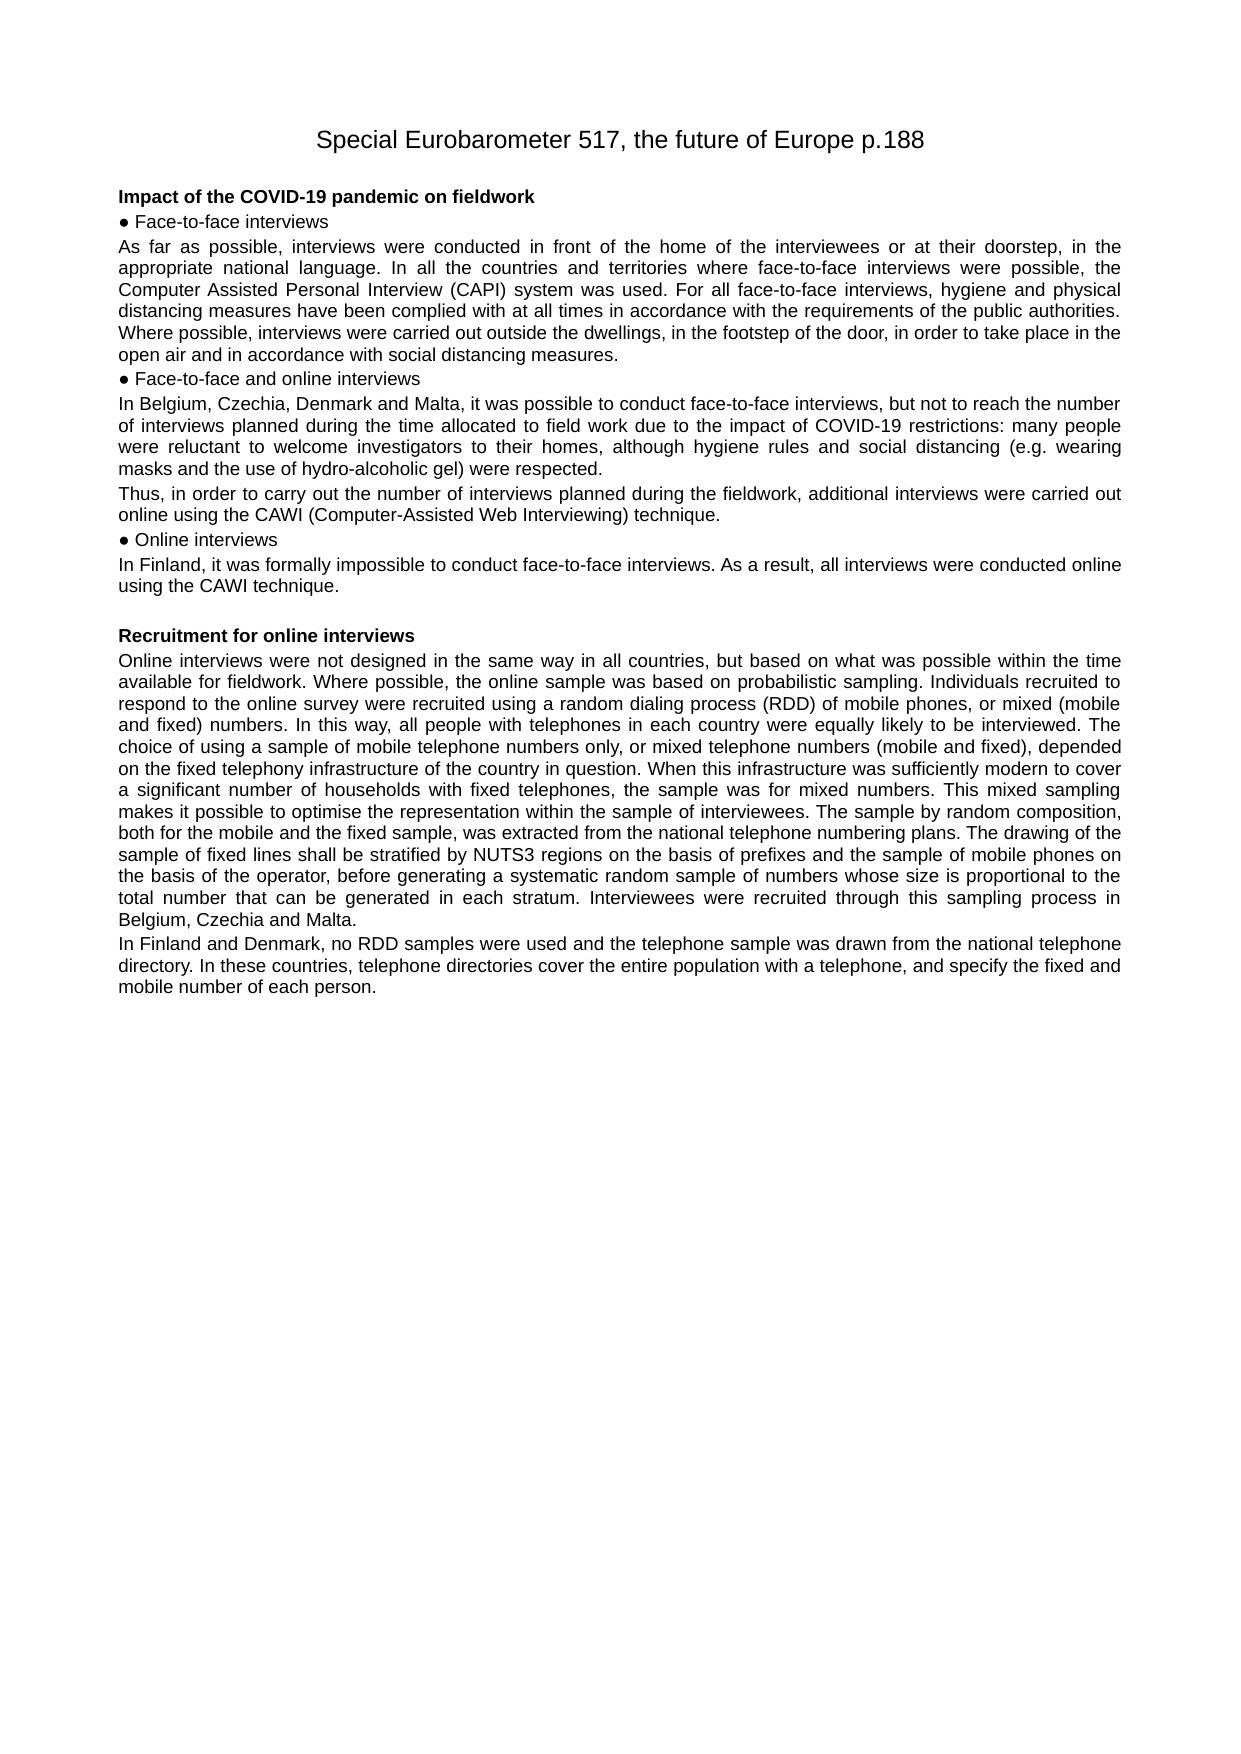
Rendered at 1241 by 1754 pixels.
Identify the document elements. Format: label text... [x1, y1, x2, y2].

text ● Face-to-face interviews [118, 211, 1122, 232]
text As far as possible, interviews were conducted in front of the home of the interviewees or at their doorstep, in the appropriate national language. In all the countries and territories where face-to-face interviews were possible, the Computer Assisted Personal Interview (CAPI) system was used. For all face-to-face interviews, hygiene and physical distancing measures have been complied with at all times in accordance with the requirements of the public authorities. Where possible, interviews were carried out outside the dwellings, in the footstep of the door, in order to take place in the open air and in accordance with social distancing measures. [118, 236, 1122, 365]
text ● Face-to-face and online interviews [118, 368, 1122, 390]
text Online interviews were not designed in the same way in all countries, but based on what was possible within the time available for fieldwork. Where possible, the online sample was based on probabilistic sampling. Individuals recruited to respond to the online survey were recruited using a random dialing process (RDD) of mobile phones, or mixed (mobile and fixed) numbers. In this way, all people with telephones in each country were equally likely to be interviewed. The choice of using a sample of mobile telephone numbers only, or mixed telephone numbers (mobile and fixed), depended on the fixed telephony infrastructure of the country in question. When this infrastructure was sufficiently modern to cover a significant number of households with fixed telephones, the sample was for mixed numbers. This mixed sampling makes it possible to optimise the representation within the sample of interviewees. The sample by random composition, both for the mobile and the fixed sample, was extracted from the national telephone numbering plans. The drawing of the sample of fixed lines shall be stratified by NUTS3 regions on the basis of prefixes and the sample of mobile phones on the basis of the operator, before generating a systematic random sample of numbers whose size is proportional to the total number that can be generated in each stratum. Interviewees were recruited through this sampling process in Belgium, Czechia and Malta. [118, 649, 1122, 930]
text Thus, in order to carry out the number of interviews planned during the fieldwork, additional interviews were carried out online using the CAWI (Computer-Assisted Web Interviewing) technique. [118, 482, 1122, 526]
text In Finland, it was formally impossible to conduct face-to-face interviews. As a result, all interviews were conducted online using the CAWI technique. [118, 554, 1122, 597]
text In Belgium, Czechia, Denmark and Malta, it was possible to conduct face-to-face interviews, but not to reach the number of interviews planned during the time allocated to field work due to the impact of COVID-19 restrictions: many people were reluctant to welcome investigators to their homes, although hygiene rules and social distancing (e.g. wearing masks and the use of hydro-alcoholic gel) were respected. [118, 393, 1122, 479]
text In Finland and Denmark, no RDD samples were used and the telephone sample was drawn from the national telephone directory. In these countries, telephone directories cover the entire population with a telephone, and specify the fixed and mobile number of each person. [118, 933, 1122, 998]
text ● Online interviews [118, 529, 1122, 550]
text Recruitment for online interviews [118, 625, 1122, 646]
text Impact of the COVID-19 pandemic on fieldwork [118, 186, 1122, 208]
